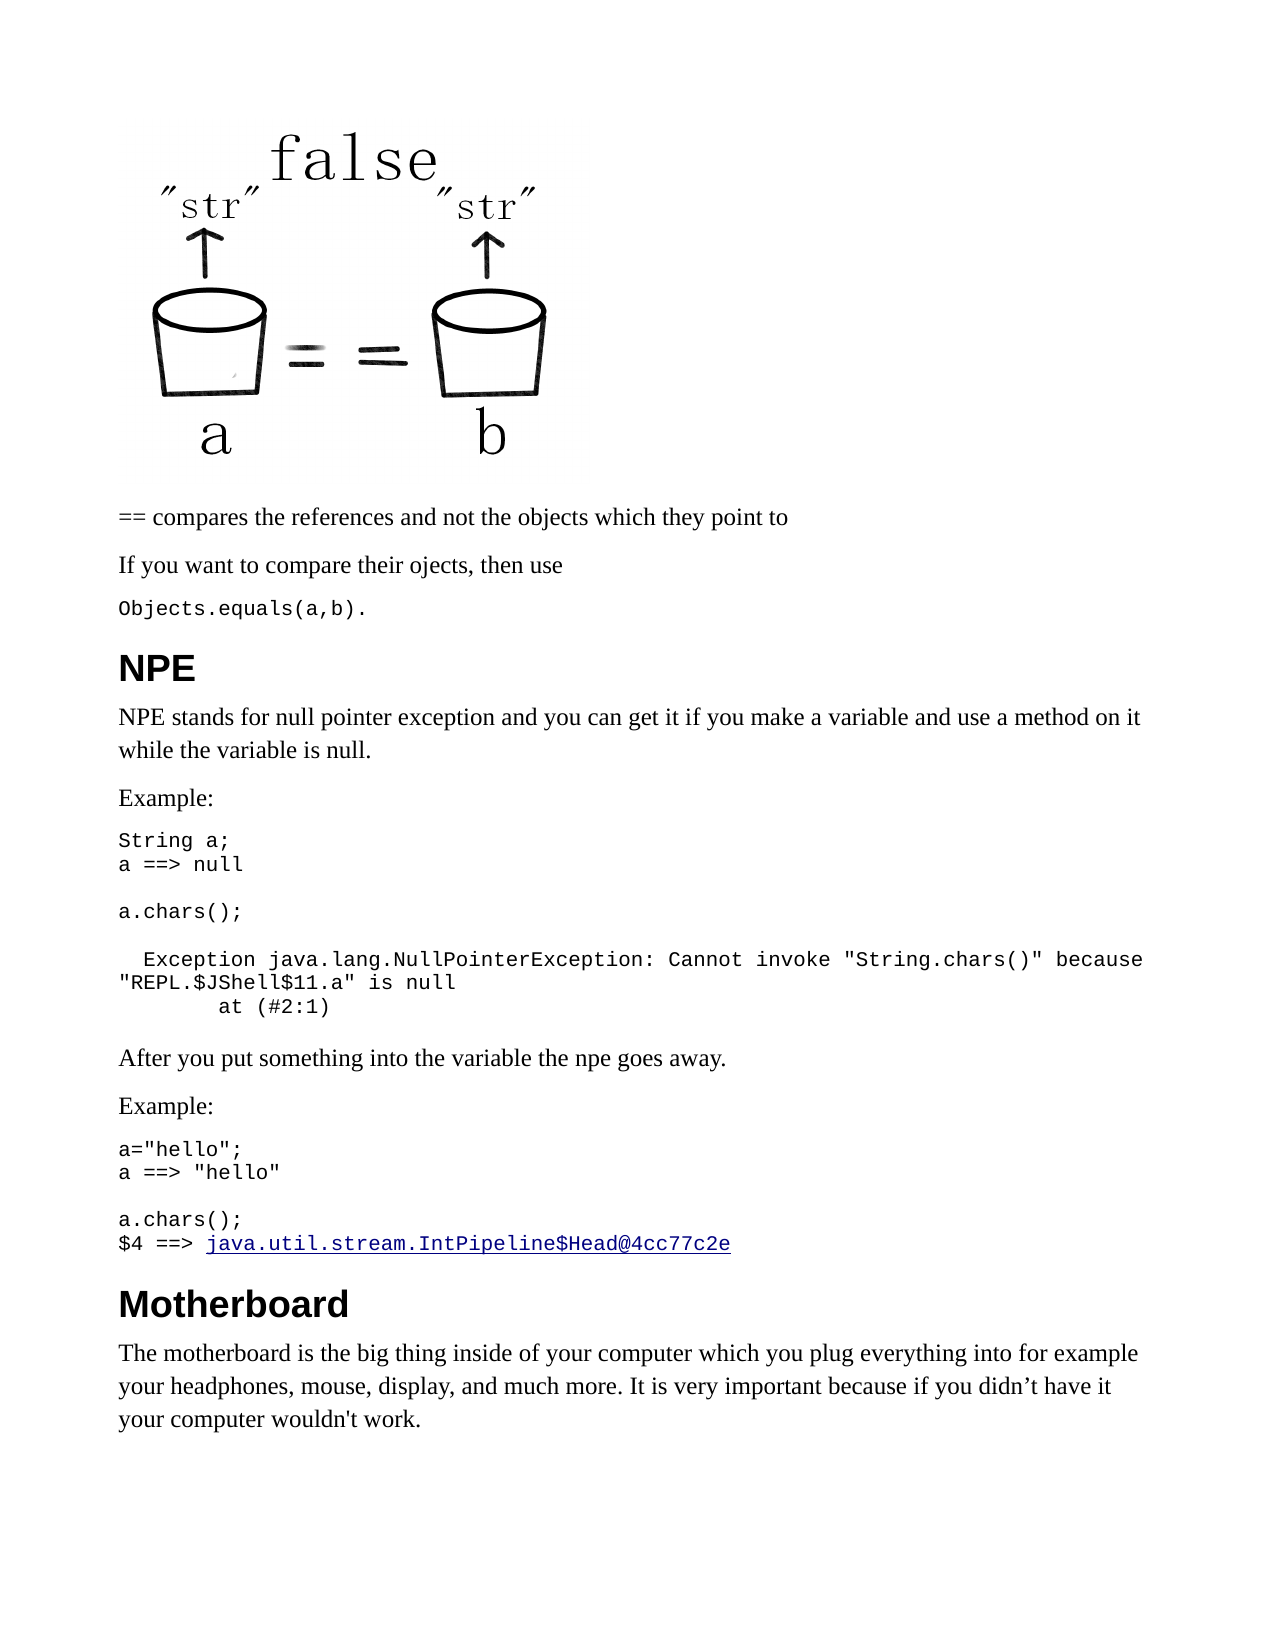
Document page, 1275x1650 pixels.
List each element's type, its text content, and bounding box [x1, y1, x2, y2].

picture [118, 118, 590, 484]
text a.chars(); [118, 1209, 1157, 1233]
text a="hello"; [118, 1138, 1157, 1162]
text String a; [118, 831, 1157, 854]
subtitle NPE [118, 646, 1157, 690]
text == compares the references and not the objects which they point to [118, 502, 1157, 531]
text a ==> "hello" [118, 1162, 1157, 1186]
text Objects.equals(a,b). [118, 597, 1157, 621]
text The motherboard is the big thing inside of your computer which you plug everything into for example your headphones, mouse, display, and much more. It is very important because if you didn’t have it your computer wouldn't work. [118, 1338, 1157, 1433]
text at (#2:1) [118, 996, 1157, 1020]
text After you put something into the variable the npe goes away. [118, 1043, 1157, 1072]
text Example: [118, 783, 1157, 812]
subtitle Motherboard [118, 1282, 1157, 1325]
text NPE stands for null pointer exception and you can get it if you make a variable and use a method on it while the variable is null. [118, 702, 1157, 764]
text If you want to compare their ojects, then use [118, 550, 1157, 579]
text a ==> null [118, 854, 1157, 878]
text a.chars(); [118, 901, 1157, 925]
text Exception java.lang.NullPointerException: Cannot invoke "String.chars()" because "REPL.$JShell$11.a" is null [118, 949, 1157, 996]
text $4 ==> java.util.stream.IntPipeline$Head@4cc77c2e [118, 1233, 1157, 1257]
text Example: [118, 1091, 1157, 1120]
